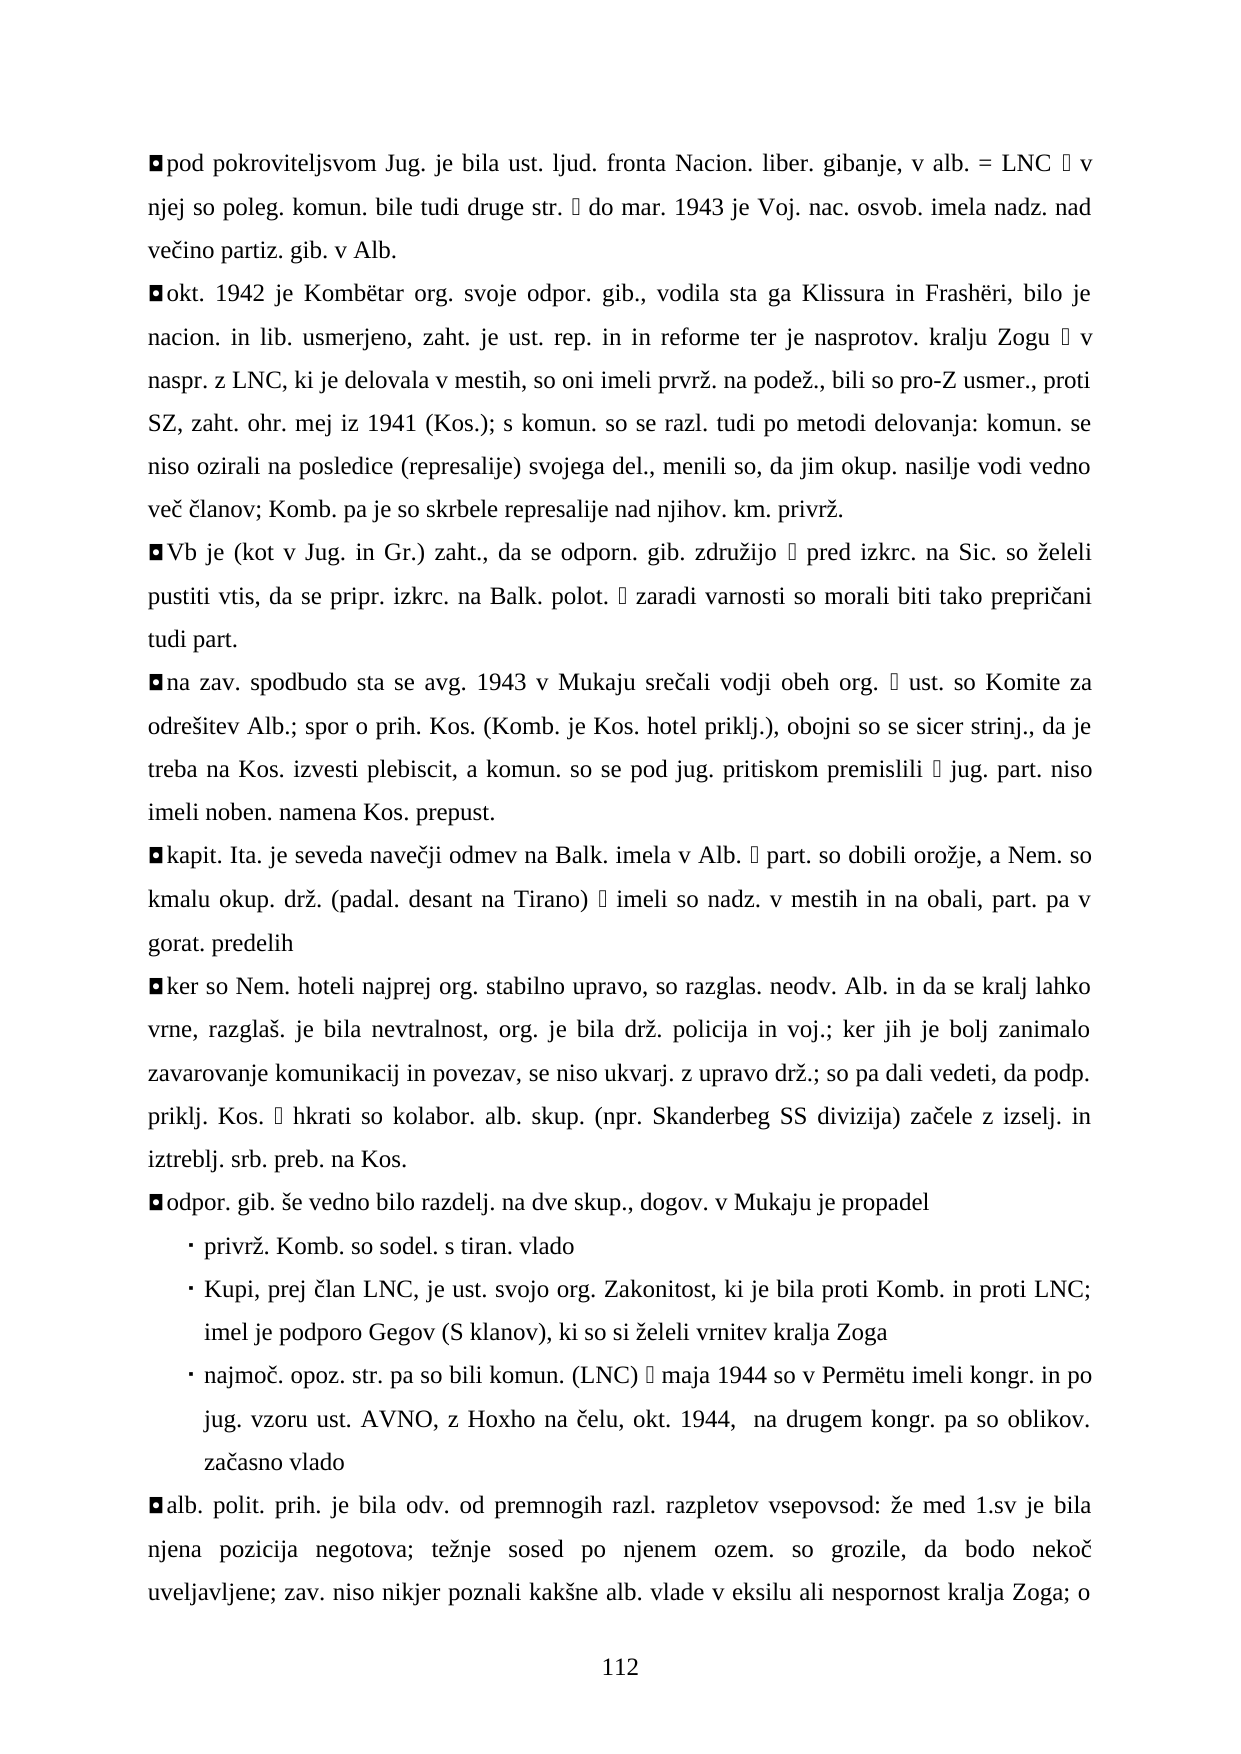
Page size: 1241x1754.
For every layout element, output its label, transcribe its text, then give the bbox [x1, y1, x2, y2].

list najmoč. opoz. str. pa so bili komun. (LNC)  maja 1944 so v Permëtu imeli kongr. in po jug. vzoru ust. AVNO, z Hoxho na čelu, okt. 1944, na drugem kongr. pa so oblikov. začasno vlado [185, 1361, 1092, 1476]
list Kupi, prej član LNC, je ust. svojo org. Zakonitost, ki je bila proti Komb. in proti LNC; imel je podporo Gegov (S klanov), ki so si želeli vrnitev kralja Zoga [185, 1274, 1092, 1346]
list okt. 1942 je Kombëtar org. svoje odpor. gib., vodila sta ga Klissura in Frashëri, bilo je nacion. in lib. usmerjeno, zaht. je ust. rep. in in reforme ter je nasprotov. kralju Zogu  v naspr. z LNC, ki je delovala v mestih, so oni imeli prvrž. na podež., bili so pro-Z usmer., proti SZ, zaht. ohr. mej iz 1941 (Kos.); s komun. so se razl. tudi po metodi delovanja: komun. se niso ozirali na posledice (represalije) svojega del., menili so, da jim okup. nasilje vodi vedno več članov; Komb. pa je so skrbele represalije nad njihov. km. privrž. [148, 278, 1092, 523]
list na zav. spodbudo sta se avg. 1943 v Mukaju srečali vodji obeh org.  ust. so Komite za odrešitev Alb.; spor o prih. Kos. (Komb. je Kos. hotel priklj.), obojni so se sicer strinj., da je treba na Kos. izvesti plebiscit, a komun. so se pod jug. pritiskom premislili  jug. part. niso imeli noben. namena Kos. prepust. [148, 667, 1092, 826]
list kapit. Ita. je seveda navečji odmev na Balk. imela v Alb.  part. so dobili orožje, a Nem. so kmalu okup. drž. (padal. desant na Tirano)  imeli so nadz. v mestih in na obali, part. pa v gorat. predelih [148, 841, 1092, 956]
list Vb je (kot v Jug. in Gr.) zaht., da se odporn. gib. združijo  pred izkrc. na Sic. so želeli pustiti vtis, da se pripr. izkrc. na Balk. polot.  zaradi varnosti so morali biti tako prepričani tudi part. [148, 537, 1092, 653]
list privrž. Komb. so sodel. s tiran. vlado [185, 1231, 1092, 1260]
list odpor. gib. še vedno bilo razdelj. na dve skup., dogov. v Mukaju je propadel [148, 1187, 1092, 1217]
list alb. polit. prih. je bila odv. od premnogih razl. razpletov vsepovsod: že med 1.sv je bila njena pozicija negotova; težnje sosed po njenem ozem. so grozile, da bodo nekoč uveljavljene; zav. niso nikjer poznali kakšne alb. vlade v eksilu ali nespornost kralja Zoga; o [148, 1490, 1092, 1606]
list ker so Nem. hoteli najprej org. stabilno upravo, so razglas. neodv. Alb. in da se kralj lahko vrne, razglaš. je bila nevtralnost, org. je bila drž. policija in voj.; ker jih je bolj zanimalo zavarovanje komunikacij in povezav, se niso ukvarj. z upravo drž.; so pa dali vedeti, da podp. priklj. Kos.  hkrati so kolabor. alb. skup. (npr. Skanderbeg SS divizija) začele z izselj. in iztreblj. srb. preb. na Kos. [148, 971, 1092, 1173]
list pod pokroviteljsvom Jug. je bila ust. ljud. fronta Nacion. liber. gibanje, v alb. = LNC  v njej so poleg. komun. bile tudi druge str.  do mar. 1943 je Voj. nac. osvob. imela nadz. nad večino partiz. gib. v Alb. [148, 148, 1092, 263]
